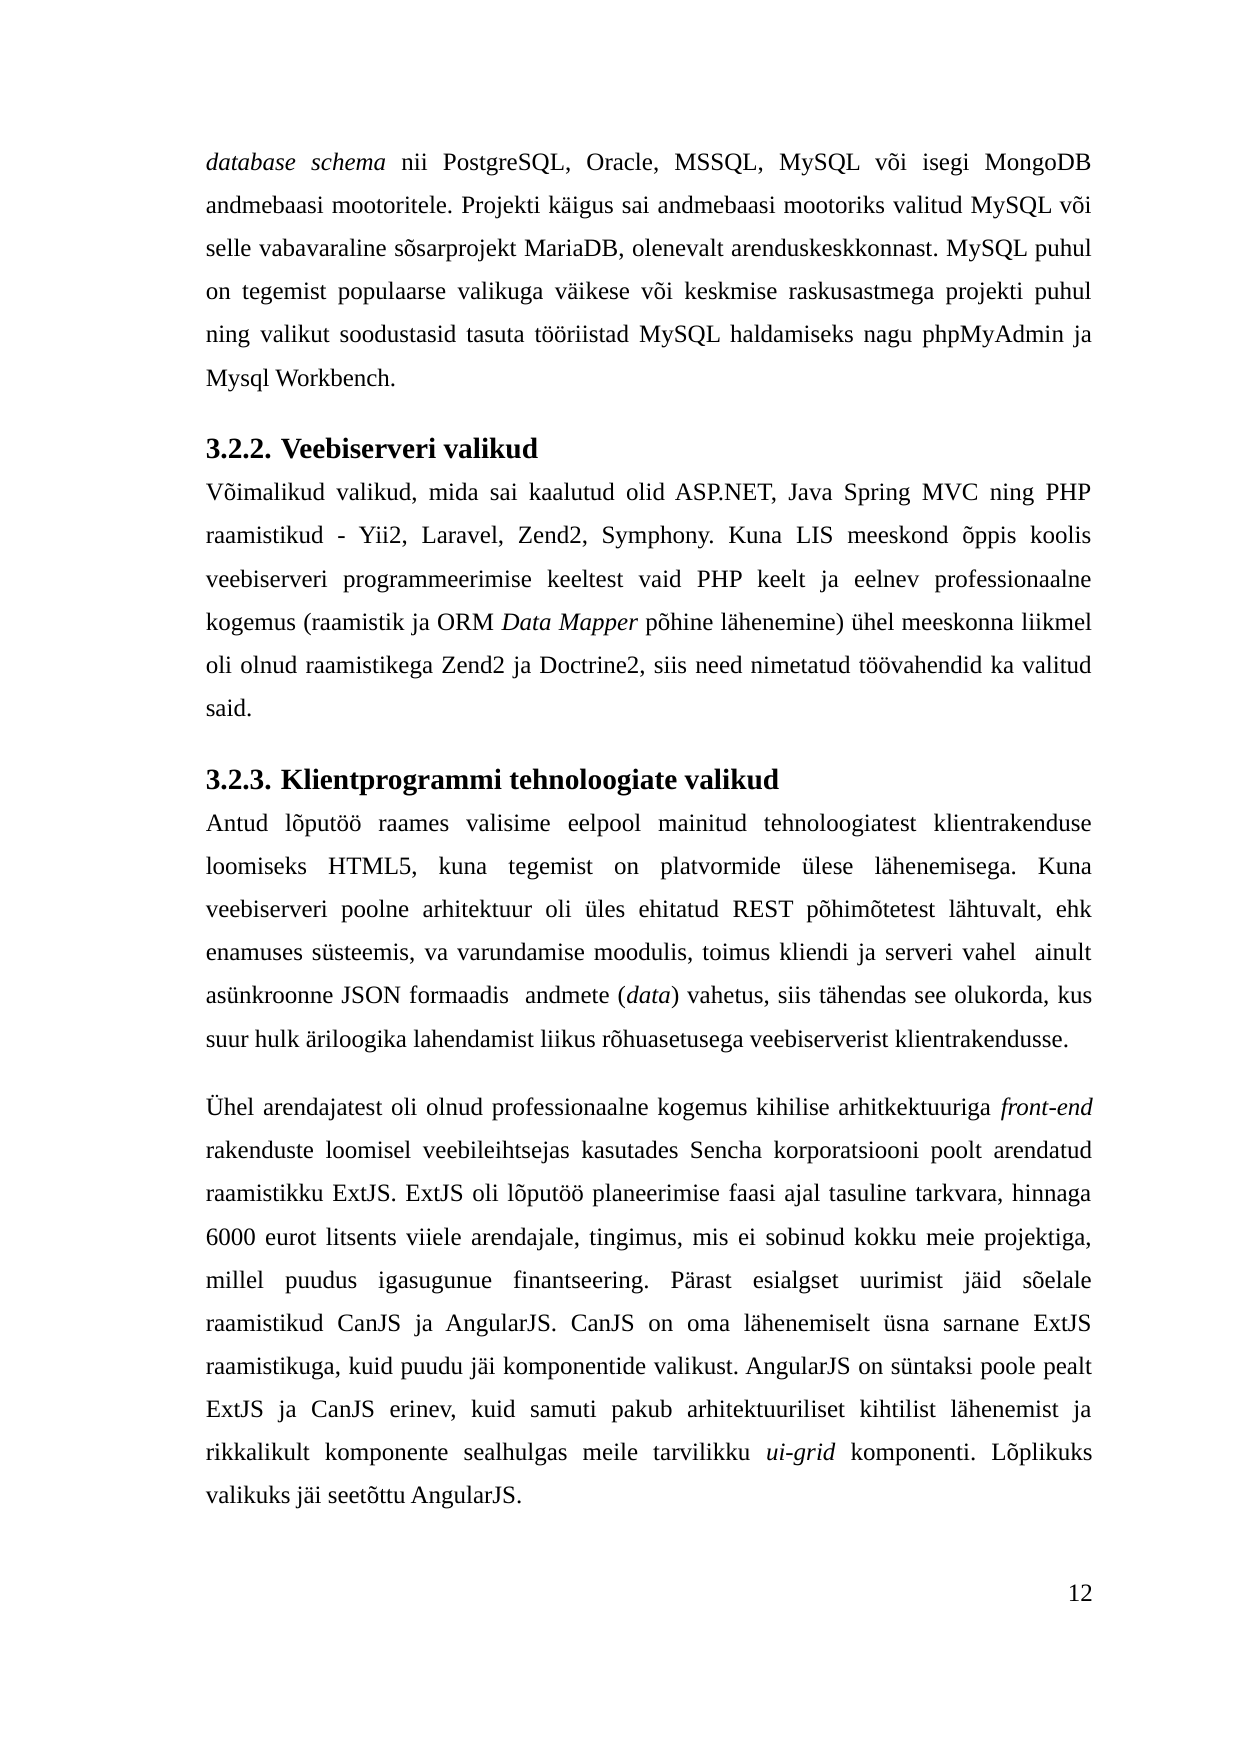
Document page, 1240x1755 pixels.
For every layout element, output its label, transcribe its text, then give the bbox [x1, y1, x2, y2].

text database schema nii PostgreSQL, Oracle, MSSQL, MySQL või isegi MongoDB andmebaasi mootoritele. Projekti käigus sai andmebaasi mootoriks valitud MySQL või selle vabavaraline sõsarprojekt MariaDB, olenevalt arenduskeskkonnast. MySQL puhul on tegemist populaarse valikuga väikese või keskmise raskusastmega projekti puhul ning valikut soodustasid tasuta tööriistad MySQL haldamiseks nagu phpMyAdmin ja Mysql Workbench. [206, 147, 1093, 391]
text Antud lõputöö raames valisime eelpool mainitud tehnoloogiatest klientrakenduse loomiseks HTML5, kuna tegemist on platvormide ülese lähenemisega. Kuna veebiserveri poolne arhitektuur oli üles ehitatud REST põhimõtetest lähtuvalt, ehk enamuses süsteemis, va varundamise moodulis, toimus kliendi ja serveri vahel ainult asünkroonne JSON formaadis andmete (data) vahetus, siis tähendas see olukorda, kus suur hulk äriloogika lahendamist liikus rõhuasetusega veebiserverist klientrakendusse. [206, 808, 1093, 1052]
subtitle Veebiserveri valikud [206, 431, 1093, 465]
text Võimalikud valikud, mida sai kaalutud olid ASP.NET, Java Spring MVC ning PHP raamistikud - Yii2, Laravel, Zend2, Symphony. Kuna LIS meeskond õppis koolis veebiserveri programmeerimise keeltest vaid PHP keelt ja eelnev professionaalne kogemus (raamistik ja ORM Data Mapper põhine lähenemine) ühel meeskonna liikmel oli olnud raamistikega Zend2 ja Doctrine2, siis need nimetatud töövahendid ka valitud said. [206, 477, 1093, 722]
subtitle Klientprogrammi tehnoloogiate valikud [206, 762, 1093, 796]
text Ühel arendajatest oli olnud professionaalne kogemus kihilise arhitkektuuriga front-end rakenduste loomisel veebileihtsejas kasutades Sencha korporatsiooni poolt arendatud raamistikku ExtJS. ExtJS oli lõputöö planeerimise faasi ajal tasuline tarkvara, hinnaga 6000 eurot litsents viiele arendajale, tingimus, mis ei sobinud kokku meie projektiga, millel puudus igasugunue finantseering. Pärast esialgset uurimist jäid sõelale raamistikud CanJS ja AngularJS. CanJS on oma lähenemiselt üsna sarnane ExtJS raamistikuga, kuid puudu jäi komponentide valikust. AngularJS on süntaksi poole pealt ExtJS ja CanJS erinev, kuid samuti pakub arhitektuuriliset kihtilist lähenemist ja rikkalikult komponente sealhulgas meile tarvilikku ui-grid komponenti. Lõplikuks valikuks jäi seetõttu AngularJS. [206, 1092, 1093, 1509]
